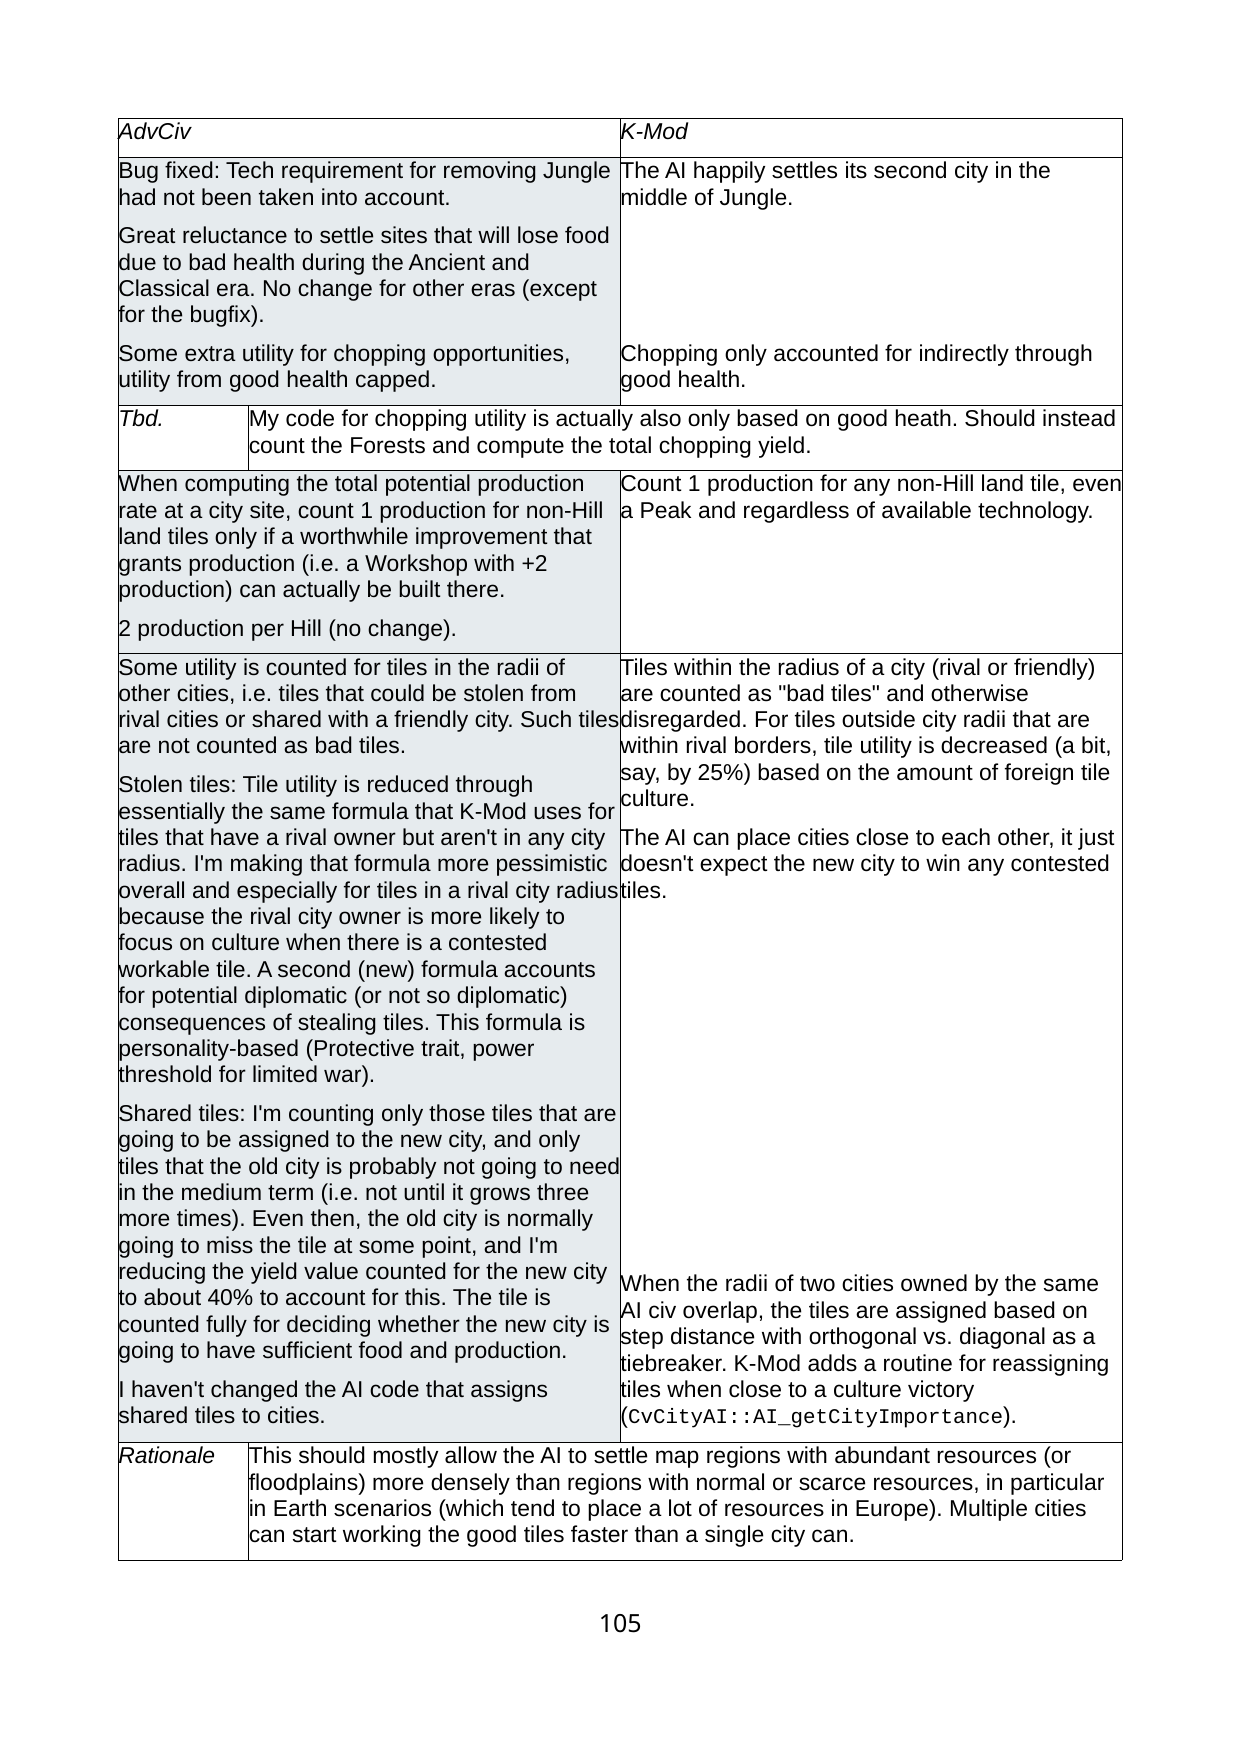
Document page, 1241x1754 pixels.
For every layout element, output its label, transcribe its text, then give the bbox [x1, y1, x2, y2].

table_cell Count 1 production for any non-Hill land tile, even a Peak and regardless of available technology. [621, 471, 1122, 653]
table_cell K-Mod [621, 119, 1122, 157]
table_cell The AI happily settles its second city in the middle of Jungle. Chopping only accounted for indirectly through good health. [621, 158, 1122, 405]
table_cell AdvCiv [119, 119, 620, 157]
table_cell This should mostly allow the AI to settle map regions with abundant resources (or floodplains) more densely than regions with normal or scarce resources, in particular in Earth scenarios (which tend to place a lot of resources in Europe). Multiple cities can start working the good tiles faster than a single city can. [249, 1443, 1122, 1560]
table_cell Bug fixed: Tech requirement for removing Jungle had not been taken into account. Great reluctance to settle sites that will lose food due to bad health during the Ancient and Classical era. No change for other eras (except for the bugfix). Some extra utility for chopping opportunities, utility from good health capped. [119, 158, 620, 405]
table_cell When computing the total potential production rate at a city site, count 1 production for non-Hill land tiles only if a worthwhile improvement that grants production (i.e. a Workshop with +2 production) can actually be built there. 2 production per Hill (no change). [119, 471, 620, 653]
table_cell Tiles within the radius of a city (rival or friendly) are counted as "bad tiles" and otherwise disregarded. For tiles outside city radii that are within rival borders, tile utility is decreased (a bit, say, by 25%) based on the amount of foreign tile culture. The AI can place cities close to each other, it just doesn't expect the new city to win any contested tiles. When the radii of two cities owned by the same AI civ overlap, the tiles are assigned based on step distance with orthogonal vs. diagonal as a tiebreaker. K-Mod adds a routine for reassigning tiles when close to a culture victory (CvCityAI::AI_getCityImportance). [621, 654, 1122, 1442]
table_cell Rationale [119, 1443, 248, 1560]
table_cell Tbd. [119, 406, 248, 470]
table_cell Some utility is counted for tiles in the radii of other cities, i.e. tiles that could be stolen from rival cities or shared with a friendly city. Such tiles are not counted as bad tiles. Stolen tiles: Tile utility is reduced through essentially the same formula that K-Mod uses for tiles that have a rival owner but aren't in any city radius. I'm making that formula more pessimistic overall and especially for tiles in a rival city radius because the rival city owner is more likely to focus on culture when there is a contested workable tile. A second (new) formula accounts for potential diplomatic (or not so diplomatic) consequences of stealing tiles. This formula is personality-based (Protective trait, power threshold for limited war). Shared tiles: I'm counting only those tiles that are going to be assigned to the new city, and only tiles that the old city is probably not going to need in the medium term (i.e. not until it grows three more times). Even then, the old city is normally going to miss the tile at some point, and I'm reducing the yield value counted for the new city to about 40% to account for this. The tile is counted fully for deciding whether the new city is going to have sufficient food and production. I haven't changed the AI code that assigns shared tiles to cities. [119, 654, 620, 1442]
table_cell My code for chopping utility is actually also only based on good heath. Should instead count the Forests and compute the total chopping yield. [249, 406, 1122, 470]
